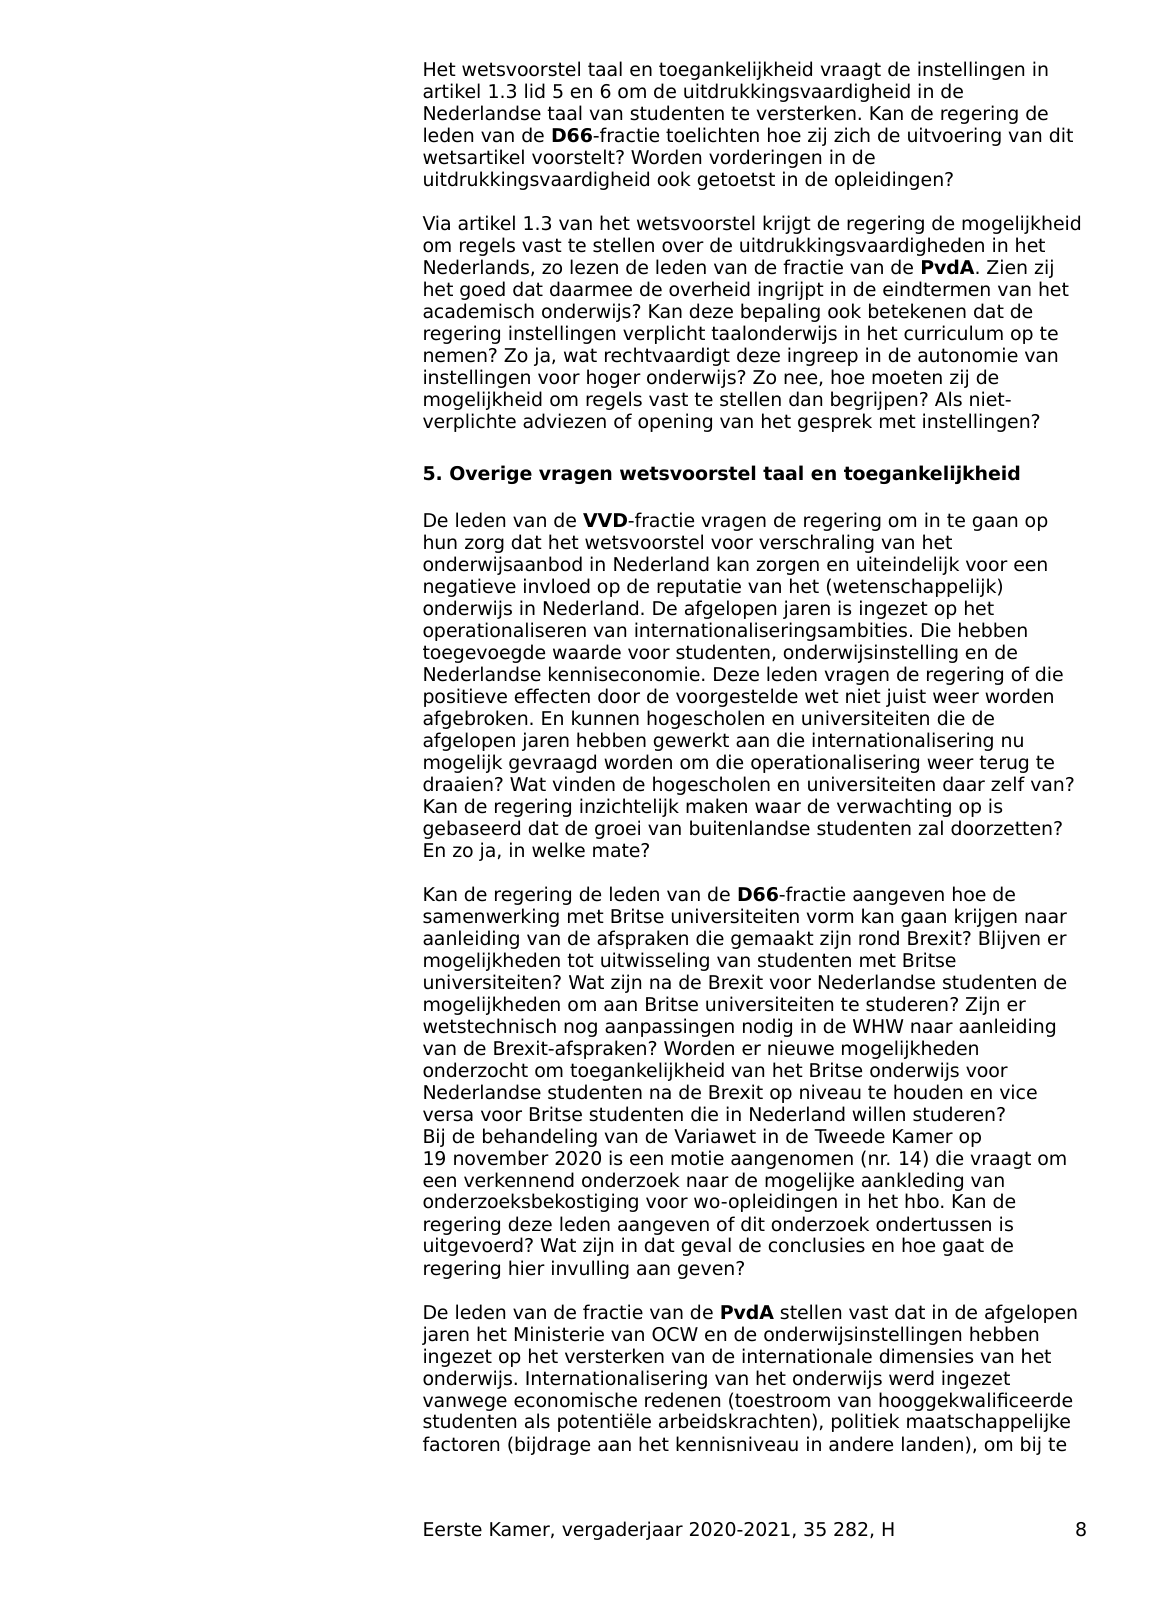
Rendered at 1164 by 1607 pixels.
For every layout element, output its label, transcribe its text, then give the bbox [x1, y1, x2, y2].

text Het wetsvoorstel taal en toegankelijkheid vraagt de instellingen in artikel 1.3 lid 5 en 6 om de uitdrukkingsvaardigheid in de Nederlandse taal van studenten te versterken. Kan de regering de leden van de D66-fractie toelichten hoe zij zich de uitvoering van dit wetsartikel voorstelt? Worden vorderingen in de uitdrukkingsvaardigheid ook getoetst in de opleidingen? [422, 59, 1087, 191]
subtitle 5. Overige vragen wetsvoorstel taal en toegankelijkheid [422, 463, 1087, 485]
text De leden van de fractie van de PvdA stellen vast dat in de afgelopen jaren het Ministerie van OCW en de onderwijsinstellingen hebben ingezet op het versterken van de internationale dimensies van het onderwijs. Internationalisering van het onderwijs werd ingezet vanwege economische redenen (toestroom van hooggekwalificeerde studenten als potentiële arbeidskrachten), politiek maatschappelijke factoren (bijdrage aan het kennisniveau in andere landen), om bij te [422, 1302, 1087, 1455]
text Bij de behandeling van de Variawet in de Tweede Kamer op 19 november 2020 is een motie aangenomen (nr. 14) die vraagt om een verkennend onderzoek naar de mogelijke aankleding van onderzoeksbekostiging voor wo-opleidingen in het hbo. Kan de regering deze leden aangeven of dit onderzoek ondertussen is uitgevoerd? Wat zijn in dat geval de conclusies en hoe gaat de regering hier invulling aan geven? [422, 1126, 1087, 1279]
text Via artikel 1.3 van het wetsvoorstel krijgt de regering de mogelijkheid om regels vast te stellen over de uitdrukkingsvaardigheden in het Nederlands, zo lezen de leden van de fractie van de PvdA. Zien zij het goed dat daarmee de overheid ingrijpt in de eindtermen van het academisch onderwijs? Kan deze bepaling ook betekenen dat de regering instellingen verplicht taalonderwijs in het curriculum op te nemen? Zo ja, wat rechtvaardigt deze ingreep in de autonomie van instellingen voor hoger onderwijs? Zo nee, hoe moeten zij de mogelijkheid om regels vast te stellen dan begrijpen? Als niet-verplichte adviezen of opening van het gesprek met instellingen? [422, 213, 1087, 433]
text Kan de regering de leden van de D66-fractie aangeven hoe de samenwerking met Britse universiteiten vorm kan gaan krijgen naar aanleiding van de afspraken die gemaakt zijn rond Brexit? Blijven er mogelijkheden tot uitwisseling van studenten met Britse universiteiten? Wat zijn na de Brexit voor Nederlandse studenten de mogelijkheden om aan Britse universiteiten te studeren? Zijn er wetstechnisch nog aanpassingen nodig in de WHW naar aanleiding van de Brexit-afspraken? Worden er nieuwe mogelijkheden onderzocht om toegankelijkheid van het Britse onderwijs voor Nederlandse studenten na de Brexit op niveau te houden en vice versa voor Britse studenten die in Nederland willen studeren? [422, 884, 1087, 1126]
text De leden van de VVD-fractie vragen de regering om in te gaan op hun zorg dat het wetsvoorstel voor verschraling van het onderwijsaanbod in Nederland kan zorgen en uiteindelijk voor een negatieve invloed op de reputatie van het (wetenschappelijk) onderwijs in Nederland. De afgelopen jaren is ingezet op het operationaliseren van internationaliseringsambities. Die hebben toegevoegde waarde voor studenten, onderwijsinstelling en de Nederlandse kenniseconomie. Deze leden vragen de regering of die positieve effecten door de voorgestelde wet niet juist weer worden afgebroken. En kunnen hogescholen en universiteiten die de afgelopen jaren hebben gewerkt aan die internationalisering nu mogelijk gevraagd worden om die operationalisering weer terug te draaien? Wat vinden de hogescholen en universiteiten daar zelf van? Kan de regering inzichtelijk maken waar de verwachting op is gebaseerd dat de groei van buitenlandse studenten zal doorzetten? En zo ja, in welke mate? [422, 510, 1087, 862]
